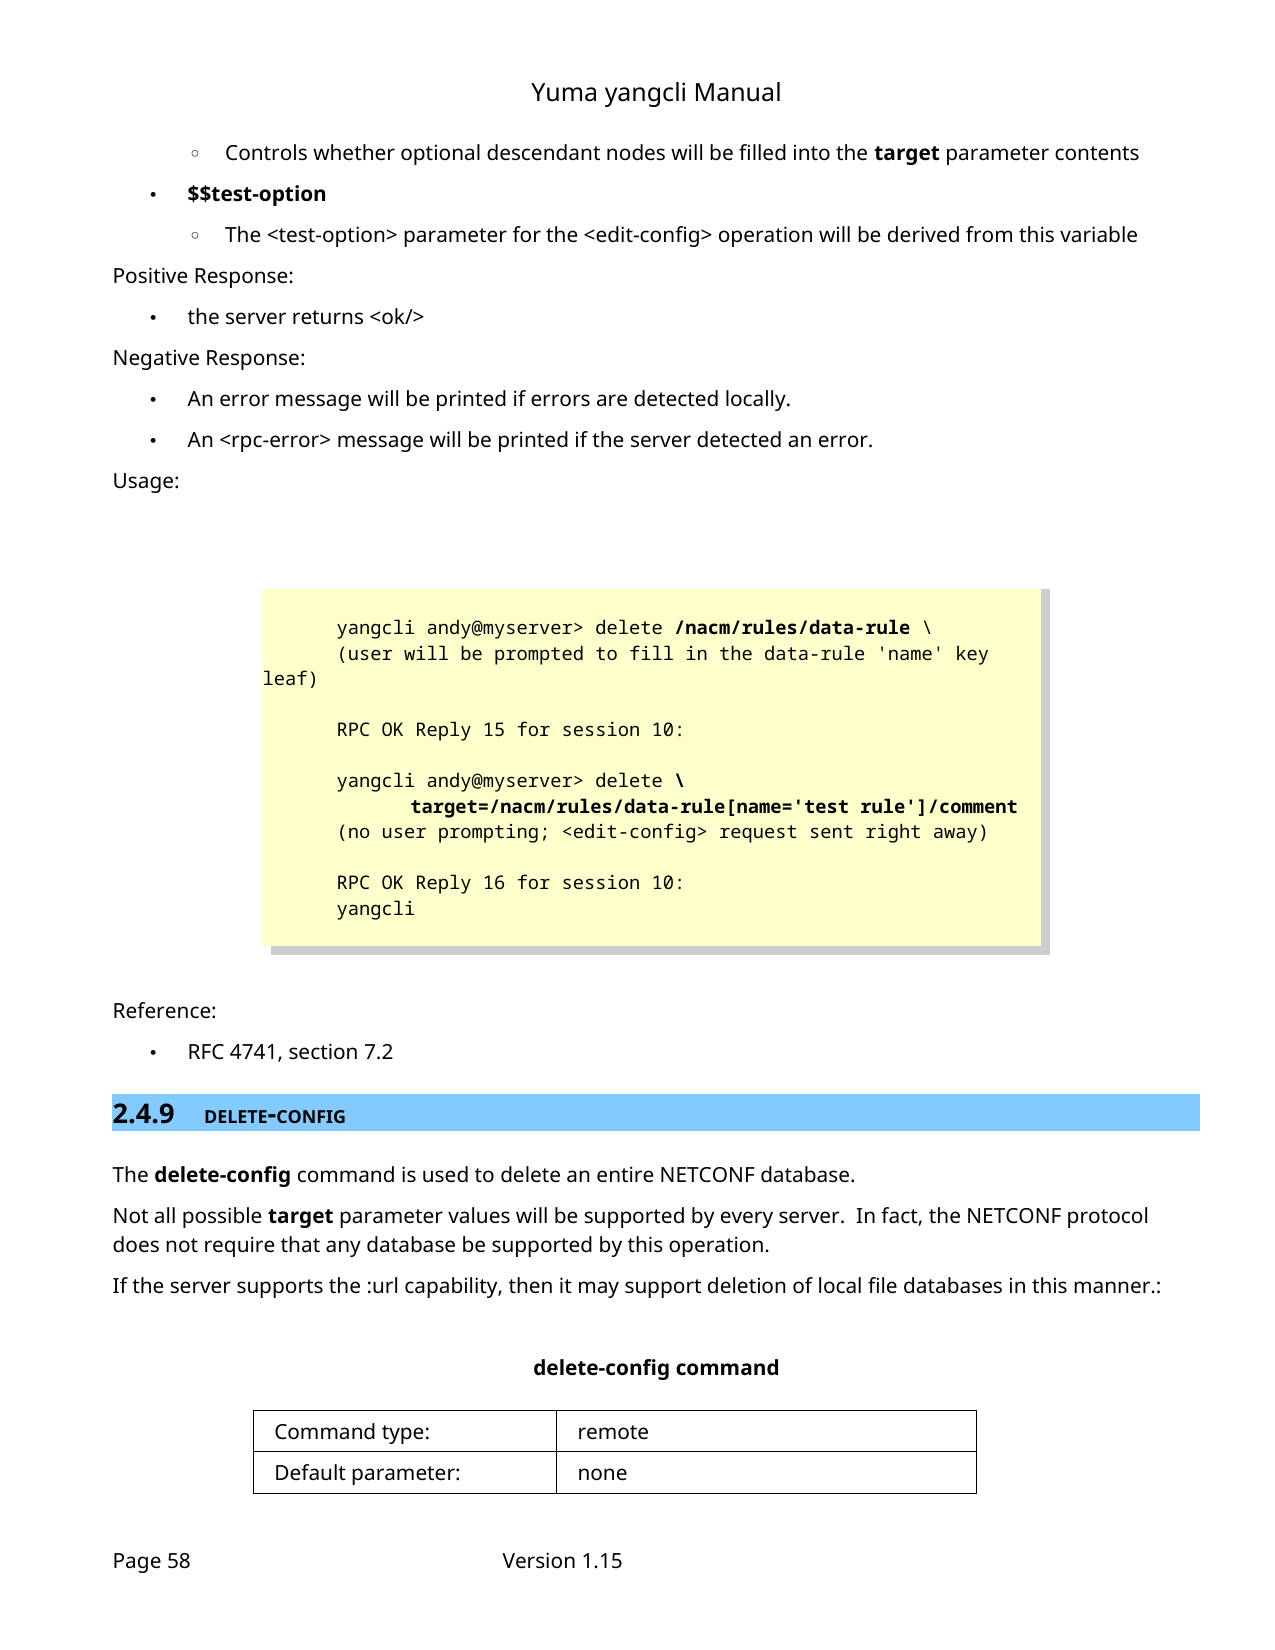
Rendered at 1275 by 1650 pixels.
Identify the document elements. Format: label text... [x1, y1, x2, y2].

text If the server supports the :url capability, then it may support deletion of local file databases in this manner.: [112, 1271, 1200, 1299]
text target=/nacm/rules/data-rule[name='test rule']/comment [262, 793, 1041, 818]
text Usage: [112, 466, 1200, 494]
text RPC OK Reply 15 for session 10: [262, 716, 1041, 742]
text (no user prompting; <edit-config> request sent right away) [262, 818, 1041, 844]
text yangcli [262, 895, 1041, 921]
subtitle delete-config [112, 1094, 1200, 1131]
table_header Command type: [254, 1411, 556, 1451]
table_header remote [557, 1411, 976, 1451]
list the server returns <ok/> [150, 302, 1200, 331]
subtitle delete-config command [127, 1353, 1185, 1381]
text RPC OK Reply 16 for session 10: [262, 869, 1041, 895]
text The delete-config command is used to delete an entire NETCONF database. [112, 1161, 1200, 1189]
list An <rpc-error> message will be printed if the server detected an error. [150, 425, 1200, 453]
text Not all possible target parameter values will be supported by every server. In fact, the NETCONF protocol does not require that any database be supported by this operation. [112, 1202, 1200, 1258]
text Negative Response: [112, 343, 1200, 372]
text yangcli andy@myserver> delete \ [262, 767, 1041, 793]
list $$test-option [150, 179, 1200, 208]
table_cell Default parameter: [254, 1452, 556, 1493]
text Reference: [112, 996, 1200, 1024]
text Positive Response: [112, 261, 1200, 290]
list RFC 4741, section 7.2 [150, 1037, 1200, 1065]
text yangcli andy@myserver> delete /nacm/rules/data-rule \ [262, 614, 1041, 640]
list An error message will be printed if errors are detected locally. [150, 384, 1200, 413]
table_cell none [557, 1452, 976, 1493]
list The <test-option> parameter for the <edit-config> operation will be derived from this variable [187, 220, 1200, 249]
list Controls whether optional descendant nodes will be filled into the target parameter contents [187, 138, 1200, 167]
text (user will be prompted to fill in the data-rule 'name' key leaf) [262, 640, 1041, 691]
